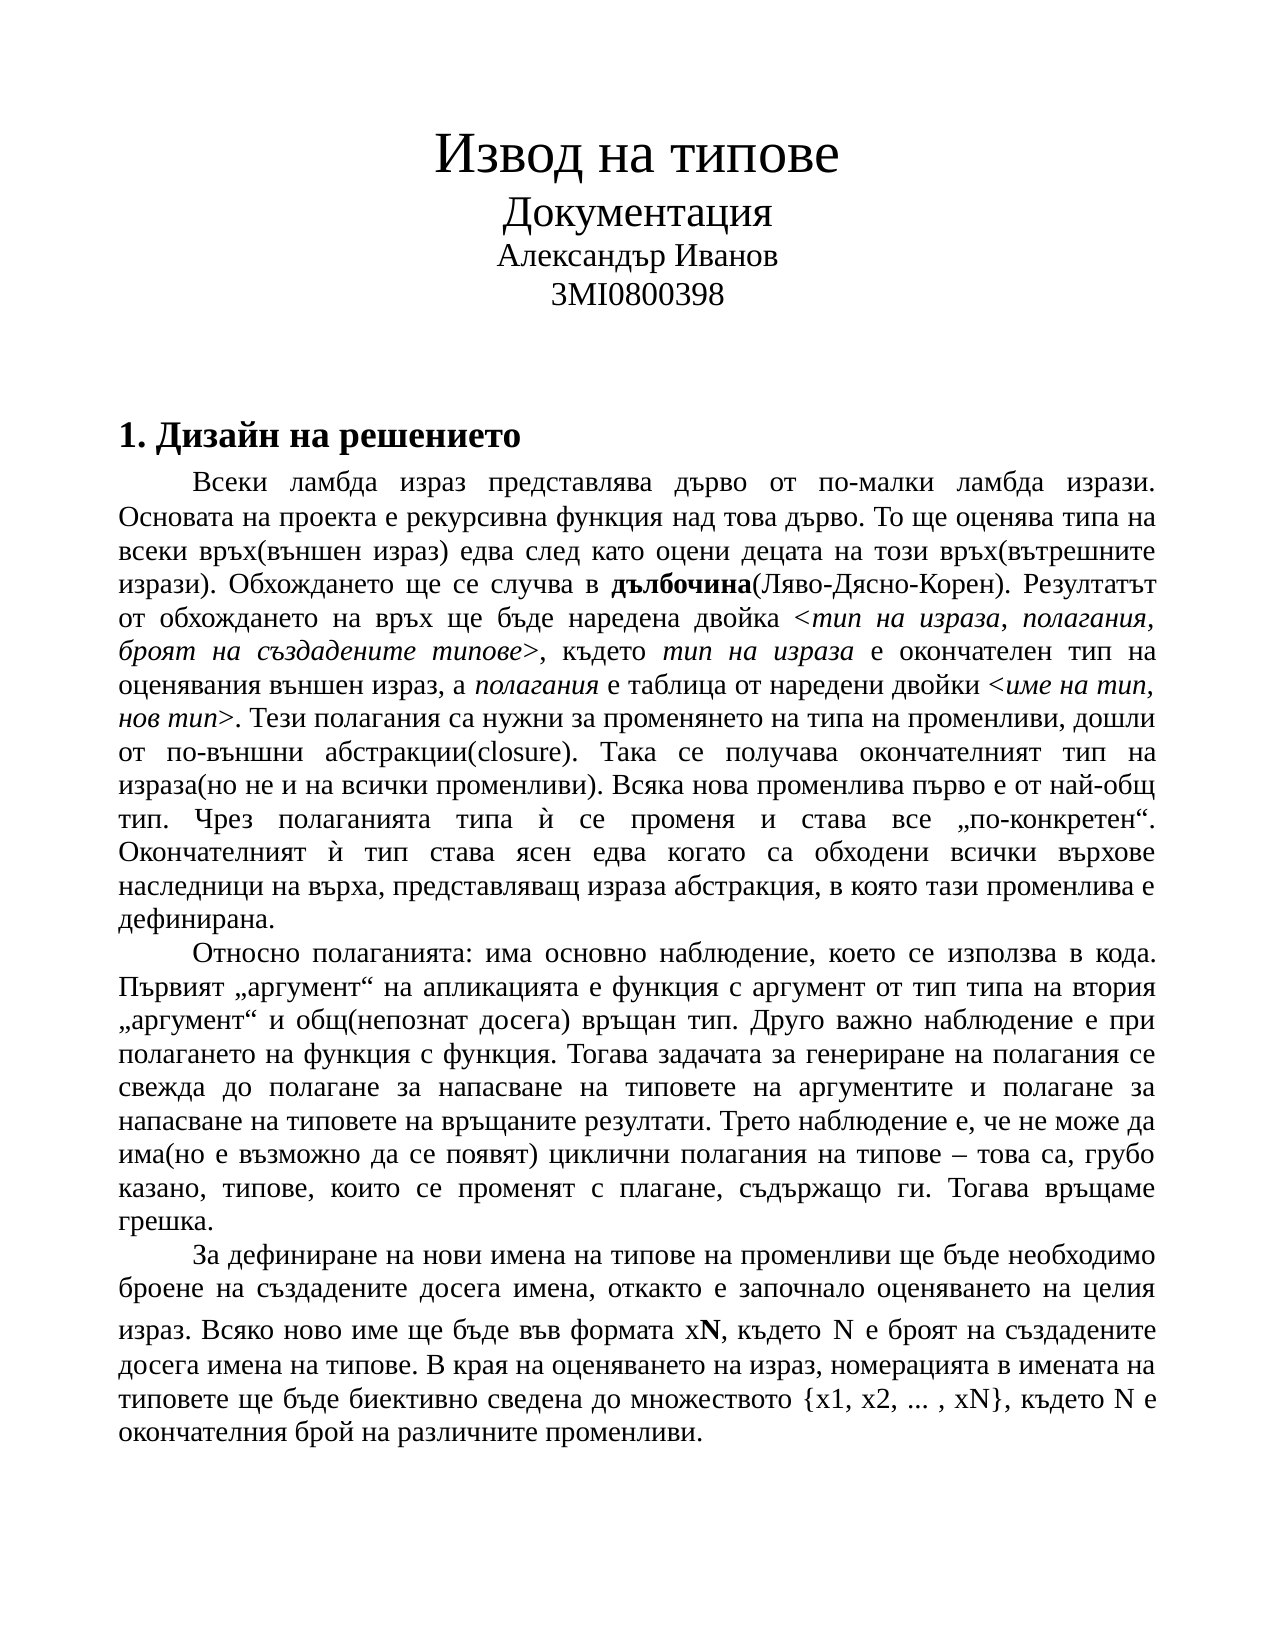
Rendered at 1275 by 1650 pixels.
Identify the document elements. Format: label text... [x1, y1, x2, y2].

text Документация [118, 185, 1157, 236]
text 3MI0800398 [118, 274, 1157, 312]
text За дефиниране на нови имена на типове на променливи ще бъде необходимо броене на създадените досега имена, откакто е започнало оценяването на целия израз. Всяко ново име ще бъде във формата xN, където N е броят на създадените досега имена на типове. В края на оценяването на израз, номерацията в имената на типовете ще бъде биективно сведена до множеството {x1, х2, ... , хN}, където N е окончателния брой на различните променливи. [118, 1237, 1157, 1448]
text Относно полаганията: има основно наблюдение, което се използва в кода. Първият „аргумент“ на апликацията е функция с аргумент от тип типа на втория „аргумент“ и общ(непознат досега) връщан тип. Друго важно наблюдение е при полагането на функция с функция. Тогава задачата за генериране на полагания се свежда до полагане за напасване на типовете на аргументите и полагане за напасване на типовете на връщаните резултати. Трето наблюдение е, че не може да има(но е възможно да се появят) циклични полагания на типове – това са, грубо казано, типове, които се променят с плагане, съдържащо ги. Тогава връщаме грешка. [118, 935, 1157, 1237]
text Извод на типове [118, 118, 1157, 185]
text Александър Иванов [118, 236, 1157, 274]
text 1. Дизайн на решението [118, 413, 1157, 456]
text Всеки ламбда израз представлява дърво от по-малки ламбда изрази. Основата на проекта е рекурсивна функция над това дърво. То ще оценява типа на всеки връх(външен израз) едва след като оцени децата на този връх(вътрешните изрази). Обхождането ще се случва в дълбочина(Ляво-Дясно-Корен). Резултатът от обхождането на връх ще бъде наредена двойка <тип на израза, полагания, броят на създадените типове>, където тип на израза е окончателен тип на оценявания външен израз, а полагания е таблица от наредени двойки <име на тип, нов тип>. Тези полагания са нужни за променянето на типа на променливи, дошли от по-външни абстракции(closure). Така се получава окончателният тип на израза(но не и на всички променливи). Всяка нова променлива първо е от най-общ тип. Чрез полаганията типа ѝ се променя и става все „по-конкретен“. Окончателният ѝ тип става ясен едва когато са обходени всички върхове наследници на върха, представляващ израза абстракция, в която тази променлива е дефинирана. [118, 456, 1157, 935]
